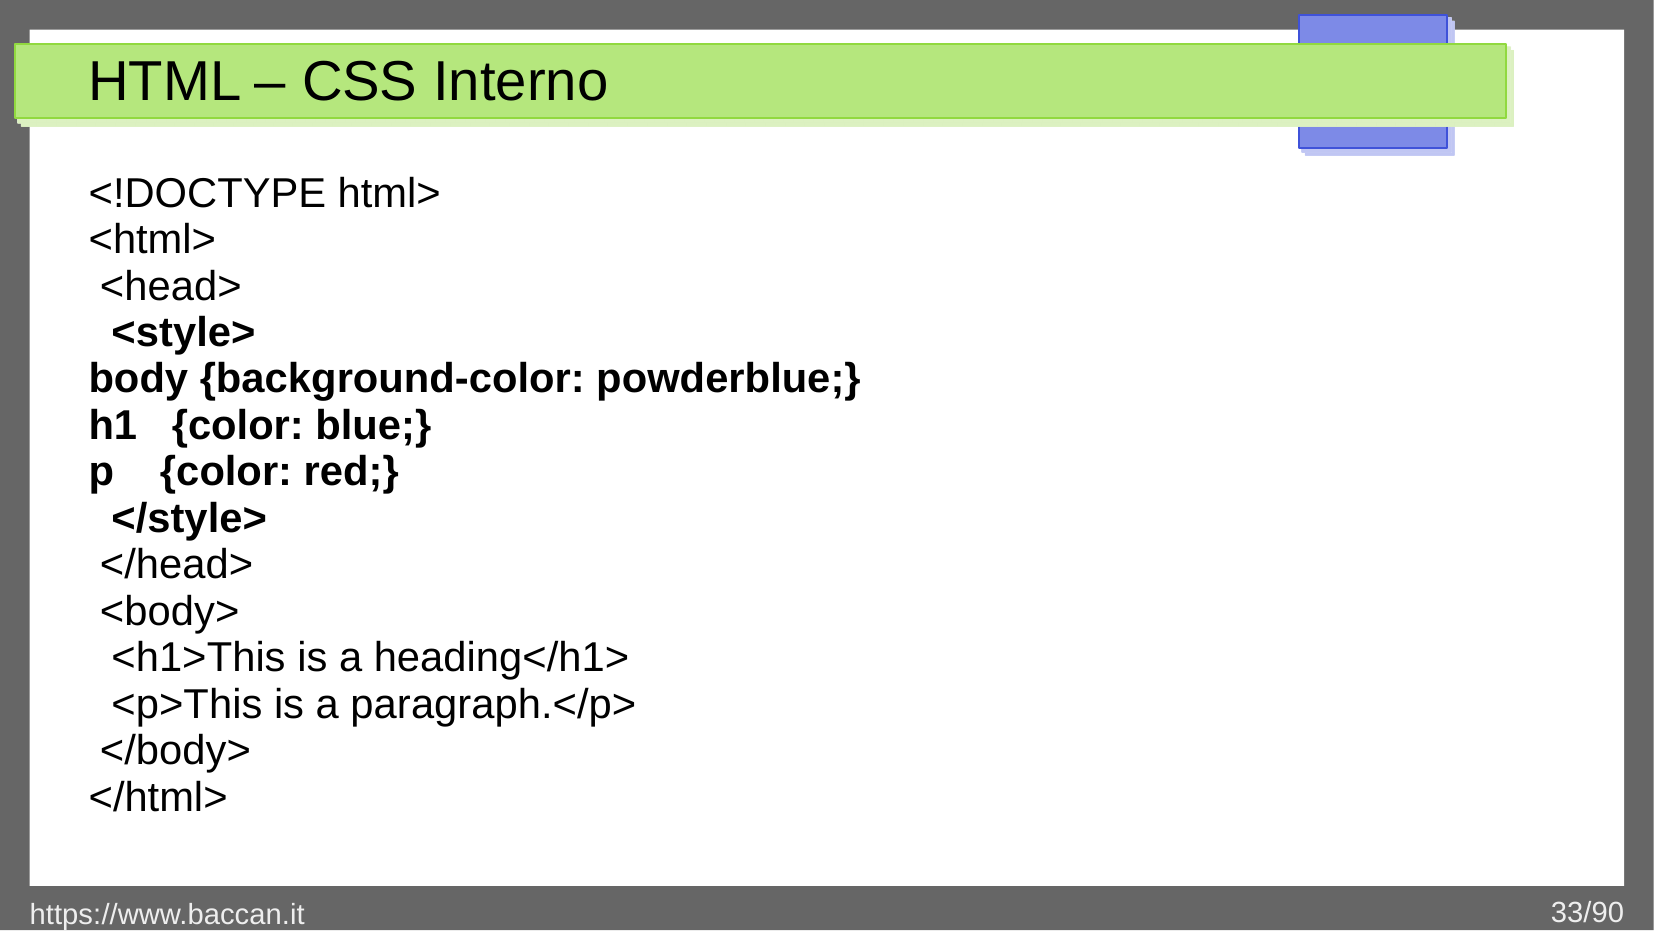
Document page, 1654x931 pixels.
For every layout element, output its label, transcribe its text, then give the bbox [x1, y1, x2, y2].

title HTML – CSS Interno [88, 44, 1506, 119]
text_box <!DOCTYPE html> <html> <head> <style> body {background-color: powderblue;} h1 {color: blue;} p {color: red;} </style> </head> <body> <h1>This is a heading</h1> <p>This is a paragraph.</p> </body> </html> [88, 169, 1565, 820]
